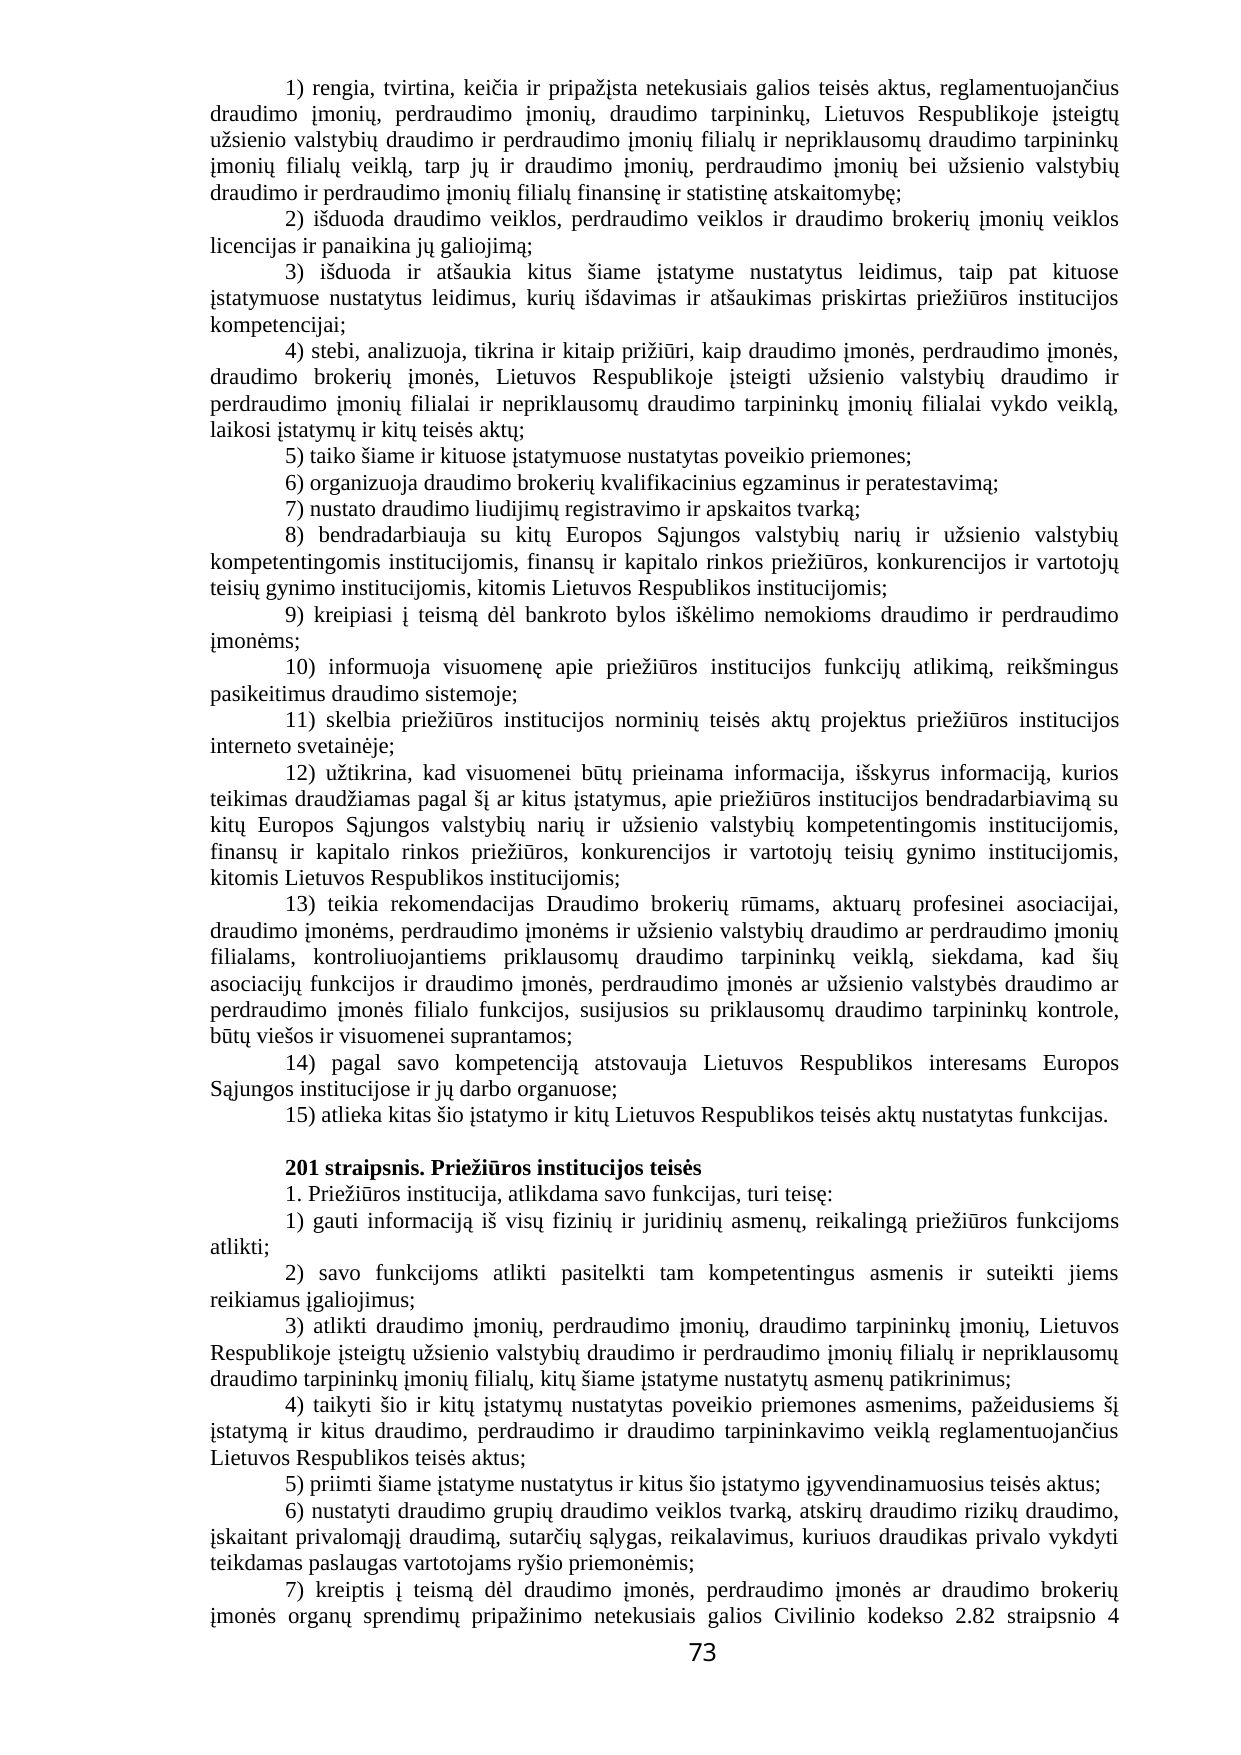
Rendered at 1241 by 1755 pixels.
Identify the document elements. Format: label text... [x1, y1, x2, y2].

text 7) kreiptis į teismą dėl draudimo įmonės, perdraudimo įmonės ar draudimo brokerių įmonės organų sprendimų pripažinimo netekusiais galios Civilinio kodekso 2.82 straipsnio 4 [210, 1576, 1120, 1628]
text 6) nustatyti draudimo grupių draudimo veiklos tvarką, atskirų draudimo rizikų draudimo, įskaitant privalomąjį draudimą, sutarčių sąlygas, reikalavimus, kuriuos draudikas privalo vykdyti teikdamas paslaugas vartotojams ryšio priemonėmis; [210, 1497, 1120, 1576]
text 1. Priežiūros institucija, atlikdama savo funkcijas, turi teisę: [210, 1180, 1120, 1207]
text 9) kreipiasi į teismą dėl bankroto bylos iškėlimo nemokioms draudimo ir perdraudimo įmonėms; [210, 601, 1120, 653]
text 1) rengia, tvirtina, keičia ir pripažįsta netekusiais galios teisės aktus, reglamentuojančius draudimo įmonių, perdraudimo įmonių, draudimo tarpininkų, Lietuvos Respublikoje įsteigtų užsienio valstybių draudimo ir perdraudimo įmonių filialų ir nepriklausomų draudimo tarpininkų įmonių filialų veiklą, tarp jų ir draudimo įmonių, perdraudimo įmonių bei užsienio valstybių draudimo ir perdraudimo įmonių filialų finansinę ir statistinę atskaitomybę; [210, 73, 1120, 205]
text 15) atlieka kitas šio įstatymo ir kitų Lietuvos Respublikos teisės aktų nustatytas funkcijas. [210, 1101, 1120, 1128]
text 11) skelbia priežiūros institucijos norminių teisės aktų projektus priežiūros institucijos interneto svetainėje; [210, 706, 1120, 759]
text 3) atlikti draudimo įmonių, perdraudimo įmonių, draudimo tarpininkų įmonių, Lietuvos Respublikoje įsteigtų užsienio valstybių draudimo ir perdraudimo įmonių filialų ir nepriklausomų draudimo tarpininkų įmonių filialų, kitų šiame įstatyme nustatytų asmenų patikrinimus; [210, 1312, 1120, 1391]
text 201 straipsnis. Priežiūros institucijos teisės [210, 1154, 1120, 1180]
text 2) išduoda draudimo veiklos, perdraudimo veiklos ir draudimo brokerių įmonių veiklos licencijas ir panaikina jų galiojimą; [210, 205, 1120, 258]
text 3) išduoda ir atšaukia kitus šiame įstatyme nustatytus leidimus, taip pat kituose įstatymuose nustatytus leidimus, kurių išdavimas ir atšaukimas priskirtas priežiūros institucijos kompetencijai; [210, 258, 1120, 337]
text 5) taiko šiame ir kituose įstatymuose nustatytas poveikio priemones; [210, 442, 1120, 469]
text 14) pagal savo kompetenciją atstovauja Lietuvos Respublikos interesams Europos Sąjungos institucijose ir jų darbo organuose; [210, 1049, 1120, 1101]
text 2) savo funkcijoms atlikti pasitelkti tam kompetentingus asmenis ir suteikti jiems reikiamus įgaliojimus; [210, 1259, 1120, 1312]
text 4) taikyti šio ir kitų įstatymų nustatytas poveikio priemones asmenims, pažeidusiems šį įstatymą ir kitus draudimo, perdraudimo ir draudimo tarpininkavimo veiklą reglamentuojančius Lietuvos Respublikos teisės aktus; [210, 1391, 1120, 1470]
text 1) gauti informaciją iš visų fizinių ir juridinių asmenų, reikalingą priežiūros funkcijoms atlikti; [210, 1207, 1120, 1259]
text 13) teikia rekomendacijas Draudimo brokerių rūmams, aktuarų profesinei asociacijai, draudimo įmonėms, perdraudimo įmonėms ir užsienio valstybių draudimo ar perdraudimo įmonių filialams, kontroliuojantiems priklausomų draudimo tarpininkų veiklą, siekdama, kad šių asociacijų funkcijos ir draudimo įmonės, perdraudimo įmonės ar užsienio valstybės draudimo ar perdraudimo įmonės filialo funkcijos, susijusios su priklausomų draudimo tarpininkų kontrole, būtų viešos ir visuomenei suprantamos; [210, 891, 1120, 1049]
text 10) informuoja visuomenę apie priežiūros institucijos funkcijų atlikimą, reikšmingus pasikeitimus draudimo sistemoje; [210, 653, 1120, 706]
text 8) bendradarbiauja su kitų Europos Sąjungos valstybių narių ir užsienio valstybių kompetentingomis institucijomis, finansų ir kapitalo rinkos priežiūros, konkurencijos ir vartotojų teisių gynimo institucijomis, kitomis Lietuvos Respublikos institucijomis; [210, 522, 1120, 601]
text 6) organizuoja draudimo brokerių kvalifikacinius egzaminus ir peratestavimą; [210, 469, 1120, 495]
text 12) užtikrina, kad visuomenei būtų prieinama informacija, išskyrus informaciją, kurios teikimas draudžiamas pagal šį ar kitus įstatymus, apie priežiūros institucijos bendradarbiavimą su kitų Europos Sąjungos valstybių narių ir užsienio valstybių kompetentingomis institucijomis, finansų ir kapitalo rinkos priežiūros, konkurencijos ir vartotojų teisių gynimo institucijomis, kitomis Lietuvos Respublikos institucijomis; [210, 759, 1120, 891]
text 7) nustato draudimo liudijimų registravimo ir apskaitos tvarką; [210, 495, 1120, 522]
text 4) stebi, analizuoja, tikrina ir kitaip prižiūri, kaip draudimo įmonės, perdraudimo įmonės, draudimo brokerių įmonės, Lietuvos Respublikoje įsteigti užsienio valstybių draudimo ir perdraudimo įmonių filialai ir nepriklausomų draudimo tarpininkų įmonių filialai vykdo veiklą, laikosi įstatymų ir kitų teisės aktų; [210, 337, 1120, 442]
text 5) priimti šiame įstatyme nustatytus ir kitus šio įstatymo įgyvendinamuosius teisės aktus; [210, 1470, 1120, 1497]
